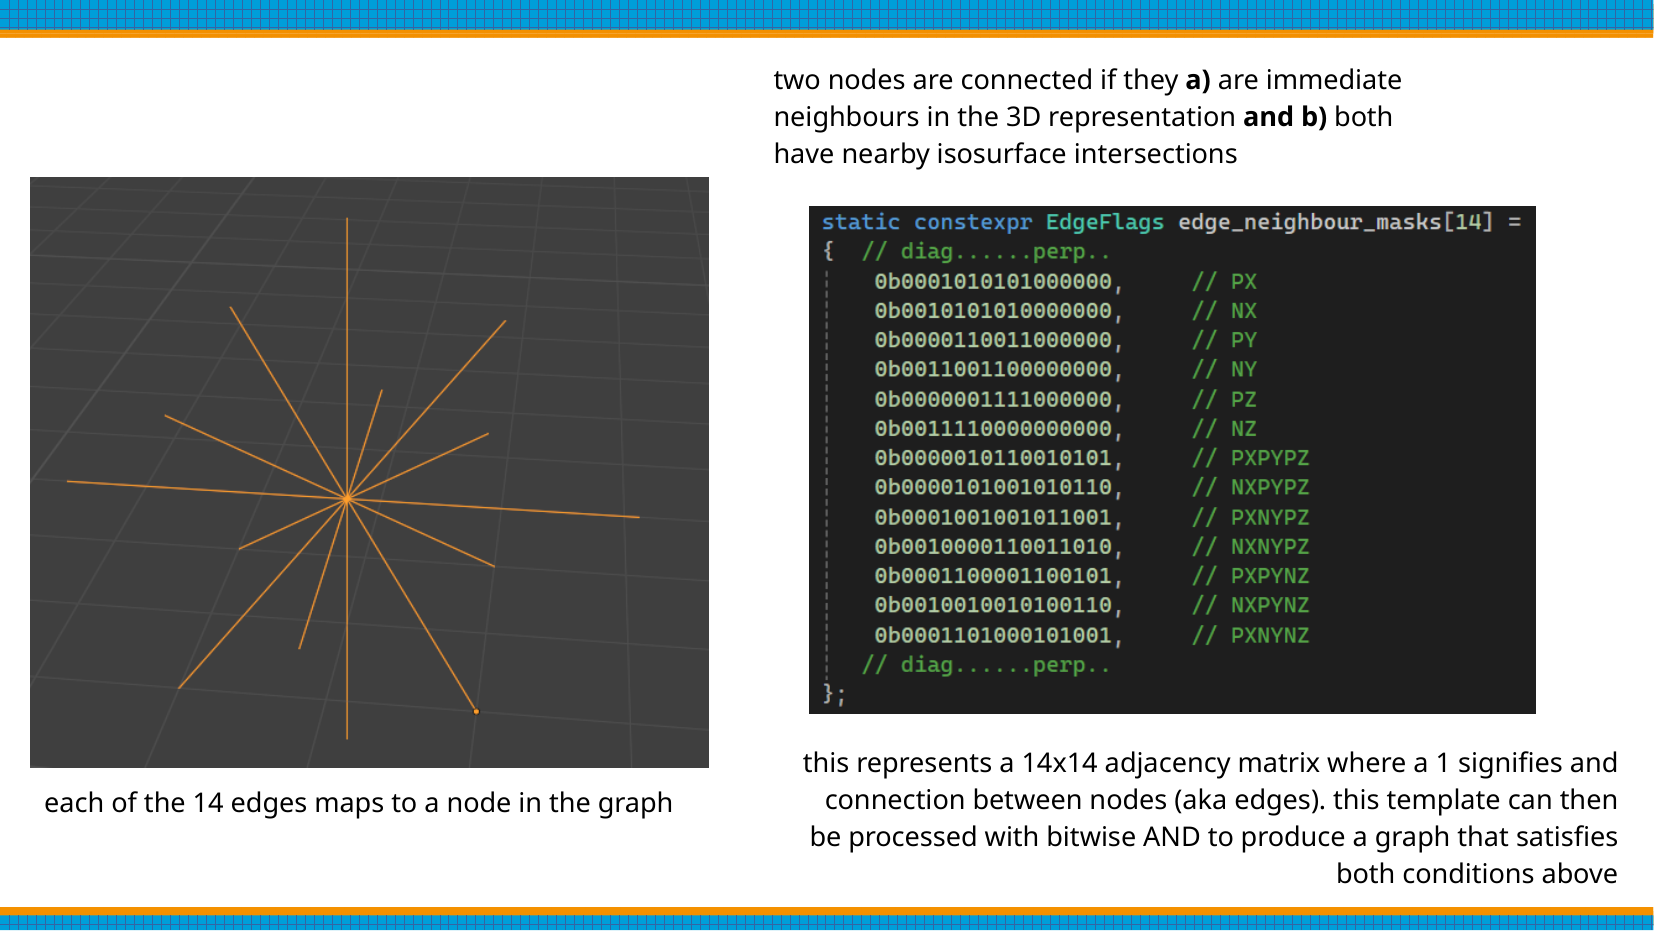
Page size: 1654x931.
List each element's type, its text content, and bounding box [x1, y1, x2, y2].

picture [809, 206, 1536, 714]
picture [30, 177, 709, 768]
text_box this represents a 14x14 adjacency matrix where a 1 signifies and connection between nodes (aka edges). this template can then be processed with bitwise AND to produce a graph that satisfies both conditions above [785, 738, 1625, 897]
text_box two nodes are connected if they a) are immediate neighbours in the 3D representation and b) both have nearby isosurface intersections [767, 55, 1447, 178]
text_box each of the 14 edges maps to a node in the graph [38, 778, 680, 827]
